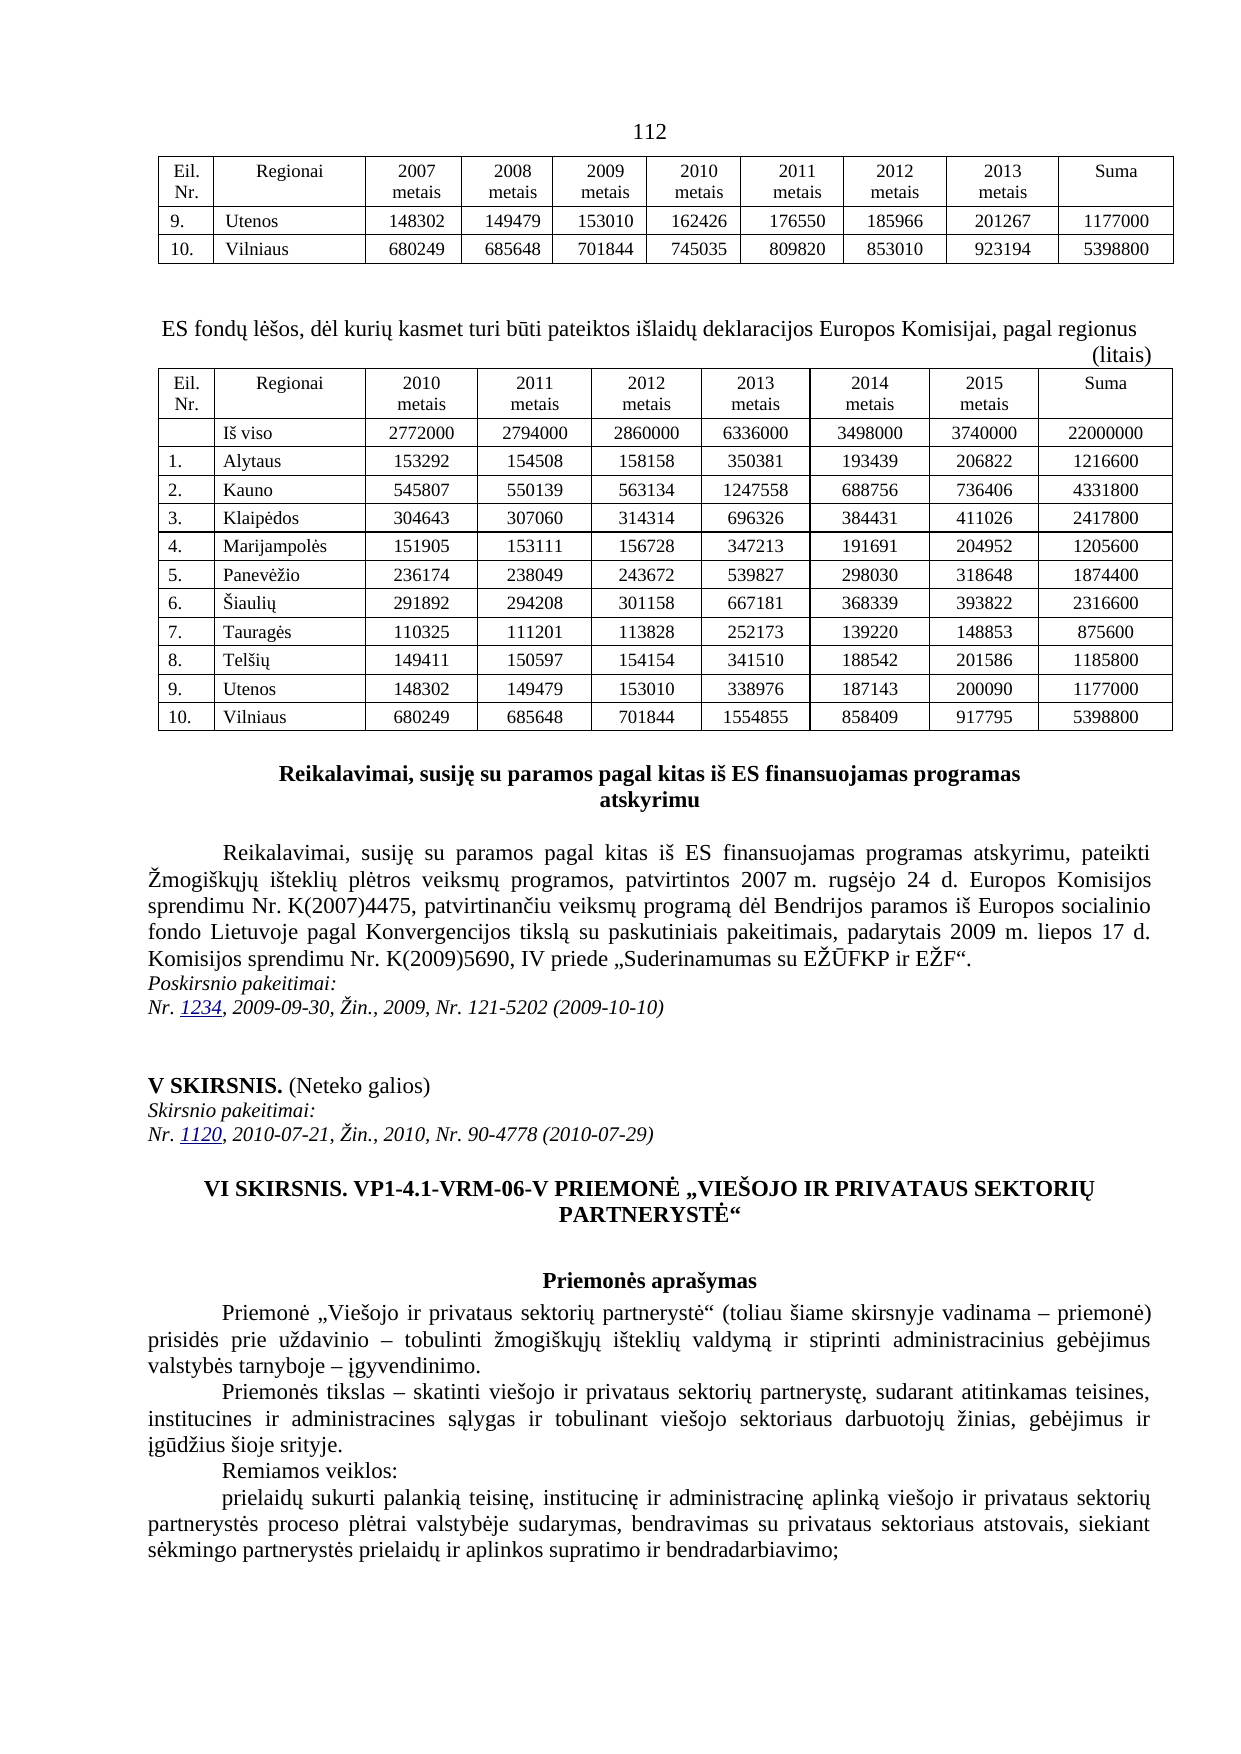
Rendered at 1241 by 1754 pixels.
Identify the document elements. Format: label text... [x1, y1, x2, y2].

table_cell 204952 [930, 533, 1038, 560]
table_cell Iš viso [215, 419, 365, 446]
table_cell 4. [159, 533, 214, 560]
table_cell 113828 [592, 618, 701, 645]
table_cell 384431 [811, 504, 929, 531]
text Nr. 1234, 2009-09-30, Žin., 2009, Nr. 121-5202 (2009-10-10) [148, 995, 1152, 1019]
table_cell 318648 [930, 561, 1038, 588]
table_cell 111201 [478, 618, 591, 645]
table_cell 252173 [702, 618, 809, 645]
table_cell 5398800 [1059, 235, 1173, 262]
text Priemonė „Viešojo ir privataus sektorių partnerystė“ (toliau šiame skirsnyje vadinama – priemonė) prisidės prie uždavinio – tobulinti žmogiškųjų išteklių valdymą ir stiprinti administracinius gebėjimus valstybės tarnyboje – įgyvendinimo. [148, 1299, 1152, 1378]
text ES fondų lėšos, dėl kurių kasmet turi būti pateiktos išlaidų deklaracijos Europos Komisijai, pagal regionus [148, 315, 1152, 341]
table_cell 685648 [478, 703, 591, 730]
table_cell 149479 [462, 207, 552, 234]
table_cell 701844 [592, 703, 701, 730]
table_cell 110325 [366, 618, 477, 645]
table_cell Šiaulių [215, 589, 365, 617]
table_cell 22000000 [1039, 419, 1172, 446]
table_header 2014 metais [811, 369, 929, 418]
text Skirsnio pakeitimai: [148, 1098, 1152, 1122]
table_cell 563134 [592, 476, 701, 503]
table_header Eil. Nr. [159, 369, 214, 418]
table_cell 149479 [478, 675, 591, 702]
table_cell 2417800 [1039, 504, 1172, 531]
table_cell 411026 [930, 504, 1038, 531]
table_cell 10. [159, 235, 213, 262]
table_cell 1177000 [1039, 675, 1172, 702]
table_cell 4331800 [1039, 476, 1172, 503]
text Remiamos veiklos: [148, 1457, 1152, 1484]
table_cell 236174 [366, 561, 477, 588]
table_header Suma [1039, 369, 1172, 418]
table_cell Vilniaus [214, 235, 365, 262]
table_cell [159, 419, 214, 446]
table_cell Klaipėdos [215, 504, 365, 531]
table_cell 680249 [366, 235, 461, 262]
subtitle V SKIRSNIS. (Neteko galios) [148, 1072, 1152, 1098]
table_header 2015 metais [930, 369, 1038, 418]
table_cell 10. [159, 703, 214, 730]
table_cell 347213 [702, 533, 809, 560]
table_cell 9. [159, 207, 213, 234]
table_header 2010 metais [647, 157, 740, 206]
table_cell 307060 [478, 504, 591, 531]
text Reikalavimai, susiję su paramos pagal kitas iš ES finansuojamas programas atskyrimu [148, 760, 1152, 813]
table_header Regionai [214, 157, 365, 206]
text Priemonės aprašymas [148, 1267, 1152, 1293]
table_cell 154508 [478, 447, 591, 474]
table_cell 701844 [553, 235, 646, 262]
text Poskirsnio pakeitimai: [148, 971, 1152, 995]
table_header 2011 metais [478, 369, 591, 418]
table_cell 304643 [366, 504, 477, 531]
table_cell 550139 [478, 476, 591, 503]
text Priemonės tikslas – skatinti viešojo ir privataus sektorių partnerystę, sudarant atitinkamas teisines, institucines ir administracines sąlygas ir tobulinant viešojo sektoriaus darbuotojų žinias, gebėjimus ir įgūdžius šioje srityje. [148, 1378, 1152, 1457]
table_cell 341510 [702, 646, 809, 673]
table_header 2007 metais [366, 157, 461, 206]
table_cell 923194 [947, 235, 1058, 262]
table_cell 1216600 [1039, 447, 1172, 474]
table_cell Kauno [215, 476, 365, 503]
table_cell 1205600 [1039, 533, 1172, 560]
table_cell 1185800 [1039, 646, 1172, 673]
table_cell 200090 [930, 675, 1038, 702]
table_header 2009 metais [553, 157, 646, 206]
table_cell 745035 [647, 235, 740, 262]
table_cell 393822 [930, 589, 1038, 617]
table_cell Panevėžio [215, 561, 365, 588]
table_cell 5. [159, 561, 214, 588]
table_cell 201586 [930, 646, 1038, 673]
table_header 2012 metais [844, 157, 946, 206]
table_cell 314314 [592, 504, 701, 531]
table_cell 187143 [811, 675, 929, 702]
table_cell 3. [159, 504, 214, 531]
table_cell 338976 [702, 675, 809, 702]
subtitle VI SKIRSNIS. VP1-4.1-VRM-06-V PRIEMONĖ „VIEŠOJO IR PRIVATAUS SEKTORIŲ PARTNERYSTĖ“ [148, 1175, 1152, 1228]
table_cell 1177000 [1059, 207, 1173, 234]
table_cell 1874400 [1039, 561, 1172, 588]
table_cell 875600 [1039, 618, 1172, 645]
table_header 2012 metais [592, 369, 701, 418]
text Reikalavimai, susiję su paramos pagal kitas iš ES finansuojamas programas atskyrimu, pateikti Žmogiškųjų išteklių plėtros veiksmų programos, patvirtintos 2007 m. rugsėjo 24 d. Europos Komisijos sprendimu Nr. K(2007)4475, patvirtinančiu veiksmų programą dėl Bendrijos paramos iš Europos socialinio fondo Lietuvoje pagal Konvergencijos tikslą su paskutiniais pakeitimais, padarytais 2009 m. liepos 17 d. Komisijos sprendimu Nr. K(2009)5690, IV priede „Suderinamumas su EŽŪFKP ir EŽF“. [148, 839, 1152, 971]
table_cell 191691 [811, 533, 929, 560]
table_cell Alytaus [215, 447, 365, 474]
table_cell 201267 [947, 207, 1058, 234]
table_cell 2. [159, 476, 214, 503]
table_cell 6. [159, 589, 214, 617]
table_cell 176550 [741, 207, 843, 234]
table_cell 301158 [592, 589, 701, 617]
table_cell 809820 [741, 235, 843, 262]
table_cell 6336000 [702, 419, 809, 446]
table_cell 153292 [366, 447, 477, 474]
table_cell 696326 [702, 504, 809, 531]
table_cell 680249 [366, 703, 477, 730]
table_cell 238049 [478, 561, 591, 588]
table_cell 148302 [366, 675, 477, 702]
table_cell 139220 [811, 618, 929, 645]
table_cell 1554855 [702, 703, 809, 730]
table_cell 206822 [930, 447, 1038, 474]
table_cell 2316600 [1039, 589, 1172, 617]
table_header 2010 metais [366, 369, 477, 418]
table_cell 243672 [592, 561, 701, 588]
table_cell 153010 [553, 207, 646, 234]
text Nr. 1120, 2010-07-21, Žin., 2010, Nr. 90-4778 (2010-07-29) [148, 1122, 1152, 1146]
table_header 2013 metais [702, 369, 809, 418]
table_cell 150597 [478, 646, 591, 673]
table_cell 545807 [366, 476, 477, 503]
table_cell 3740000 [930, 419, 1038, 446]
table_header 2011 metais [741, 157, 843, 206]
table_header Eil. Nr. [159, 157, 213, 206]
table_cell 539827 [702, 561, 809, 588]
table_cell 1247558 [702, 476, 809, 503]
table_cell 5398800 [1039, 703, 1172, 730]
table_cell 9. [159, 675, 214, 702]
table_header Suma [1059, 157, 1173, 206]
table_cell 688756 [811, 476, 929, 503]
table_cell 8. [159, 646, 214, 673]
table_cell 1. [159, 447, 214, 474]
table_header 2008 metais [462, 157, 552, 206]
table_cell 736406 [930, 476, 1038, 503]
table_header Regionai [215, 369, 365, 418]
table_cell 148302 [366, 207, 461, 234]
table_cell 2860000 [592, 419, 701, 446]
table_cell 853010 [844, 235, 946, 262]
table_cell 158158 [592, 447, 701, 474]
text prielaidų sukurti palankią teisinę, institucinę ir administracinę aplinką viešojo ir privataus sektorių partnerystės proceso plėtrai valstybėje sudarymas, bendravimas su privataus sektoriaus atstovais, siekiant sėkmingo partnerystės prielaidų ir aplinkos supratimo ir bendradarbiavimo; [148, 1484, 1152, 1563]
table_cell 350381 [702, 447, 809, 474]
table_cell Utenos [214, 207, 365, 234]
table_cell 148853 [930, 618, 1038, 645]
table_cell 291892 [366, 589, 477, 617]
table_cell 162426 [647, 207, 740, 234]
table_cell 2772000 [366, 419, 477, 446]
table_cell 188542 [811, 646, 929, 673]
table_cell 149411 [366, 646, 477, 673]
table_cell 185966 [844, 207, 946, 234]
table_cell 294208 [478, 589, 591, 617]
text (litais) [148, 341, 1152, 368]
table_cell 917795 [930, 703, 1038, 730]
table_cell 368339 [811, 589, 929, 617]
table_cell 153010 [592, 675, 701, 702]
table_cell 154154 [592, 646, 701, 673]
table_cell Vilniaus [215, 703, 365, 730]
table_header 2013 metais [947, 157, 1058, 206]
table_cell 153111 [478, 533, 591, 560]
table_cell Tauragės [215, 618, 365, 645]
table_cell Utenos [215, 675, 365, 702]
table_cell 151905 [366, 533, 477, 560]
table_cell 298030 [811, 561, 929, 588]
table_cell Marijampolės [215, 533, 365, 560]
table_cell 858409 [811, 703, 929, 730]
table_cell 193439 [811, 447, 929, 474]
table_cell 2794000 [478, 419, 591, 446]
table_cell 156728 [592, 533, 701, 560]
table_cell 3498000 [811, 419, 929, 446]
table_cell 667181 [702, 589, 809, 617]
table_cell Telšių [215, 646, 365, 673]
table_cell 7. [159, 618, 214, 645]
table_cell 685648 [462, 235, 552, 262]
